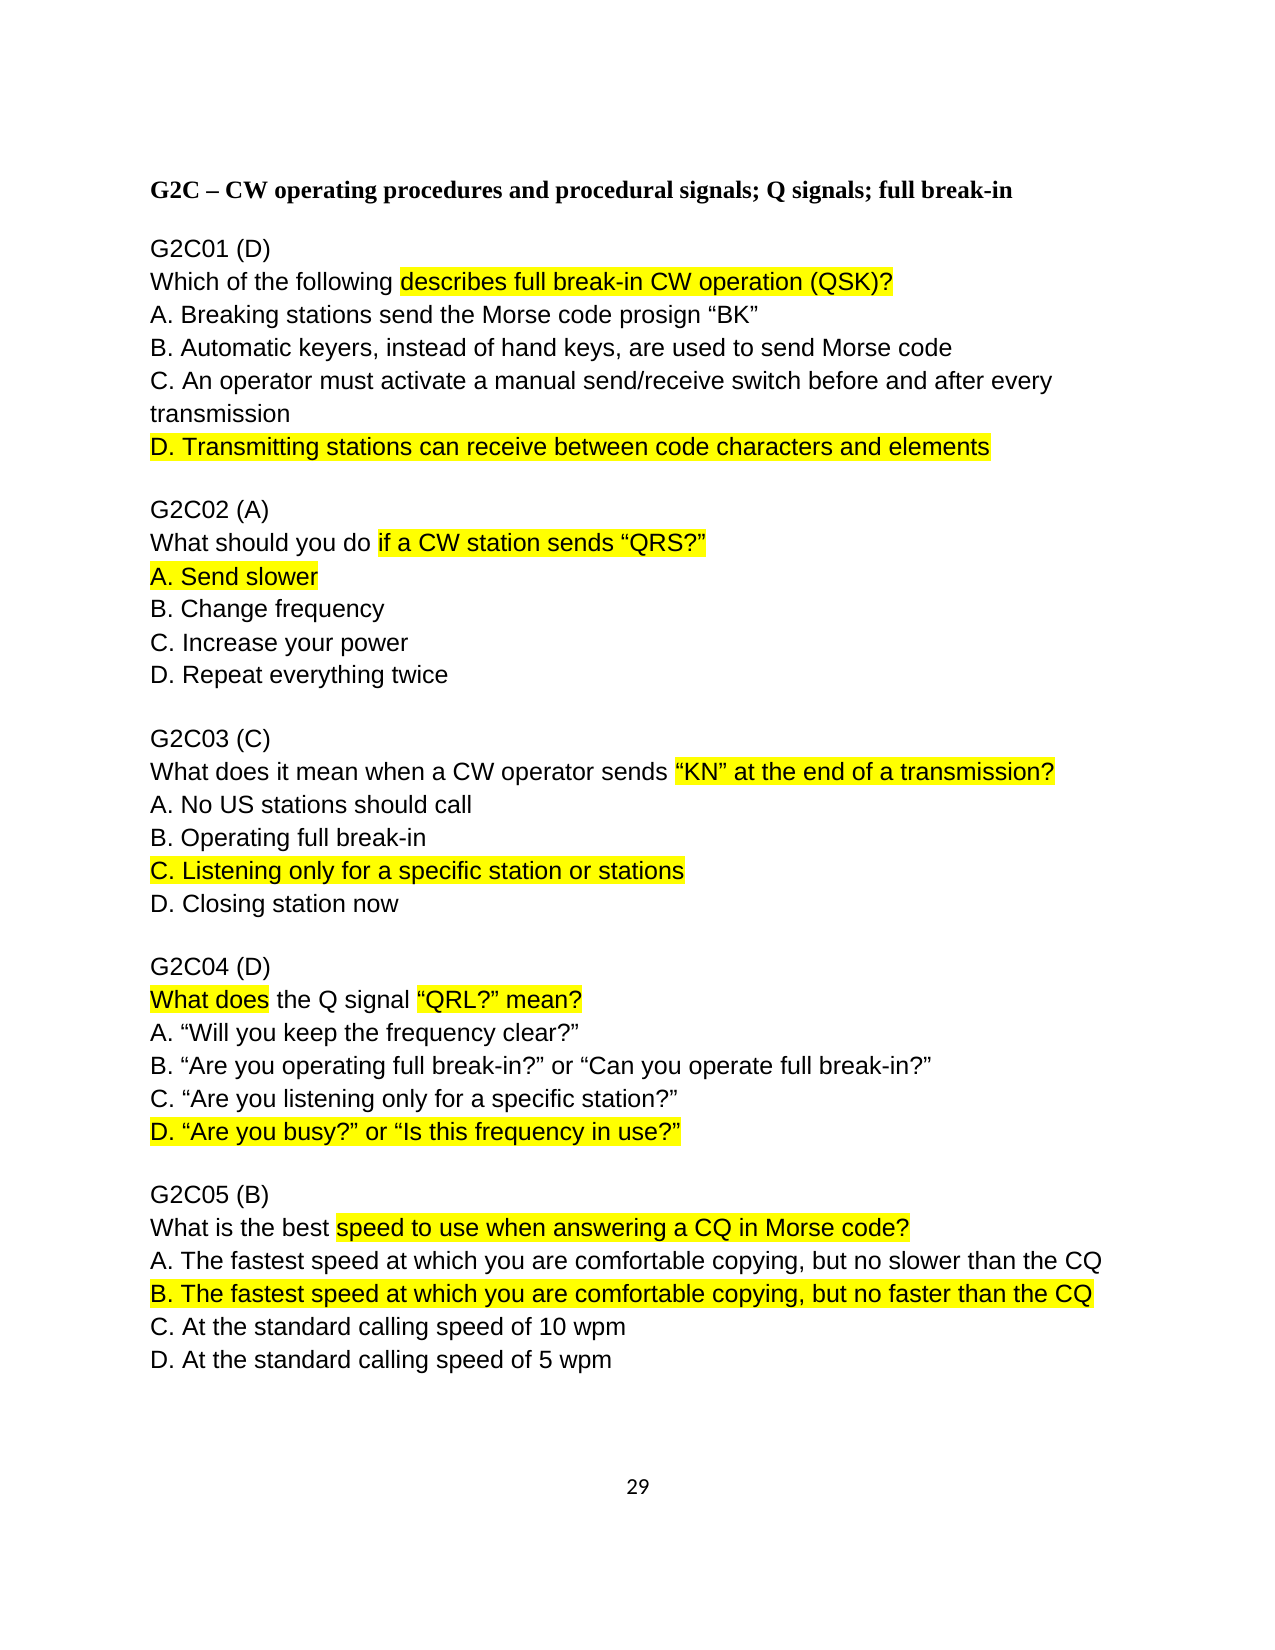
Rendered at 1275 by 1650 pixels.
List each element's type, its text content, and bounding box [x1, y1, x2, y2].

subtitle G2C – CW operating procedures and procedural signals; Q signals; full break-in [150, 176, 1125, 204]
text G2C03 (C) What does it mean when a CW operator sends “KN” at the end of a transmission? A. No US stations should call B. Operating full break-in C. Listening only for a specific station or stations D. Closing station now [150, 723, 1125, 917]
text G2C02 (A) What should you do if a CW station sends “QRS?” A. Send slower B. Change frequency C. Increase your power D. Repeat everything twice [150, 495, 1125, 689]
text G2C01 (D) Which of the following describes full break-in CW operation (QSK)? A. Breaking stations send the Morse code prosign “BK” B. Automatic keyers, instead of hand keys, are used to send Morse code C. An operator must activate a manual send/receive switch before and after every transmission D. Transmitting stations can receive between code characters and elements [150, 234, 1125, 461]
text G2C04 (D) What does the Q signal “QRL?” mean? A. “Will you keep the frequency clear?” B. “Are you operating full break-in?” or “Can you operate full break-in?” C. “Are you listening only for a specific station?” D. “Are you busy?” or “Is this frequency in use?” [150, 952, 1125, 1146]
text G2C05 (B) What is the best speed to use when answering a CQ in Morse code? A. The fastest speed at which you are comfortable copying, but no slower than the CQ B. The fastest speed at which you are comfortable copying, but no faster than the CQ C. At the standard calling speed of 10 wpm D. At the standard calling speed of 5 wpm [150, 1180, 1125, 1374]
